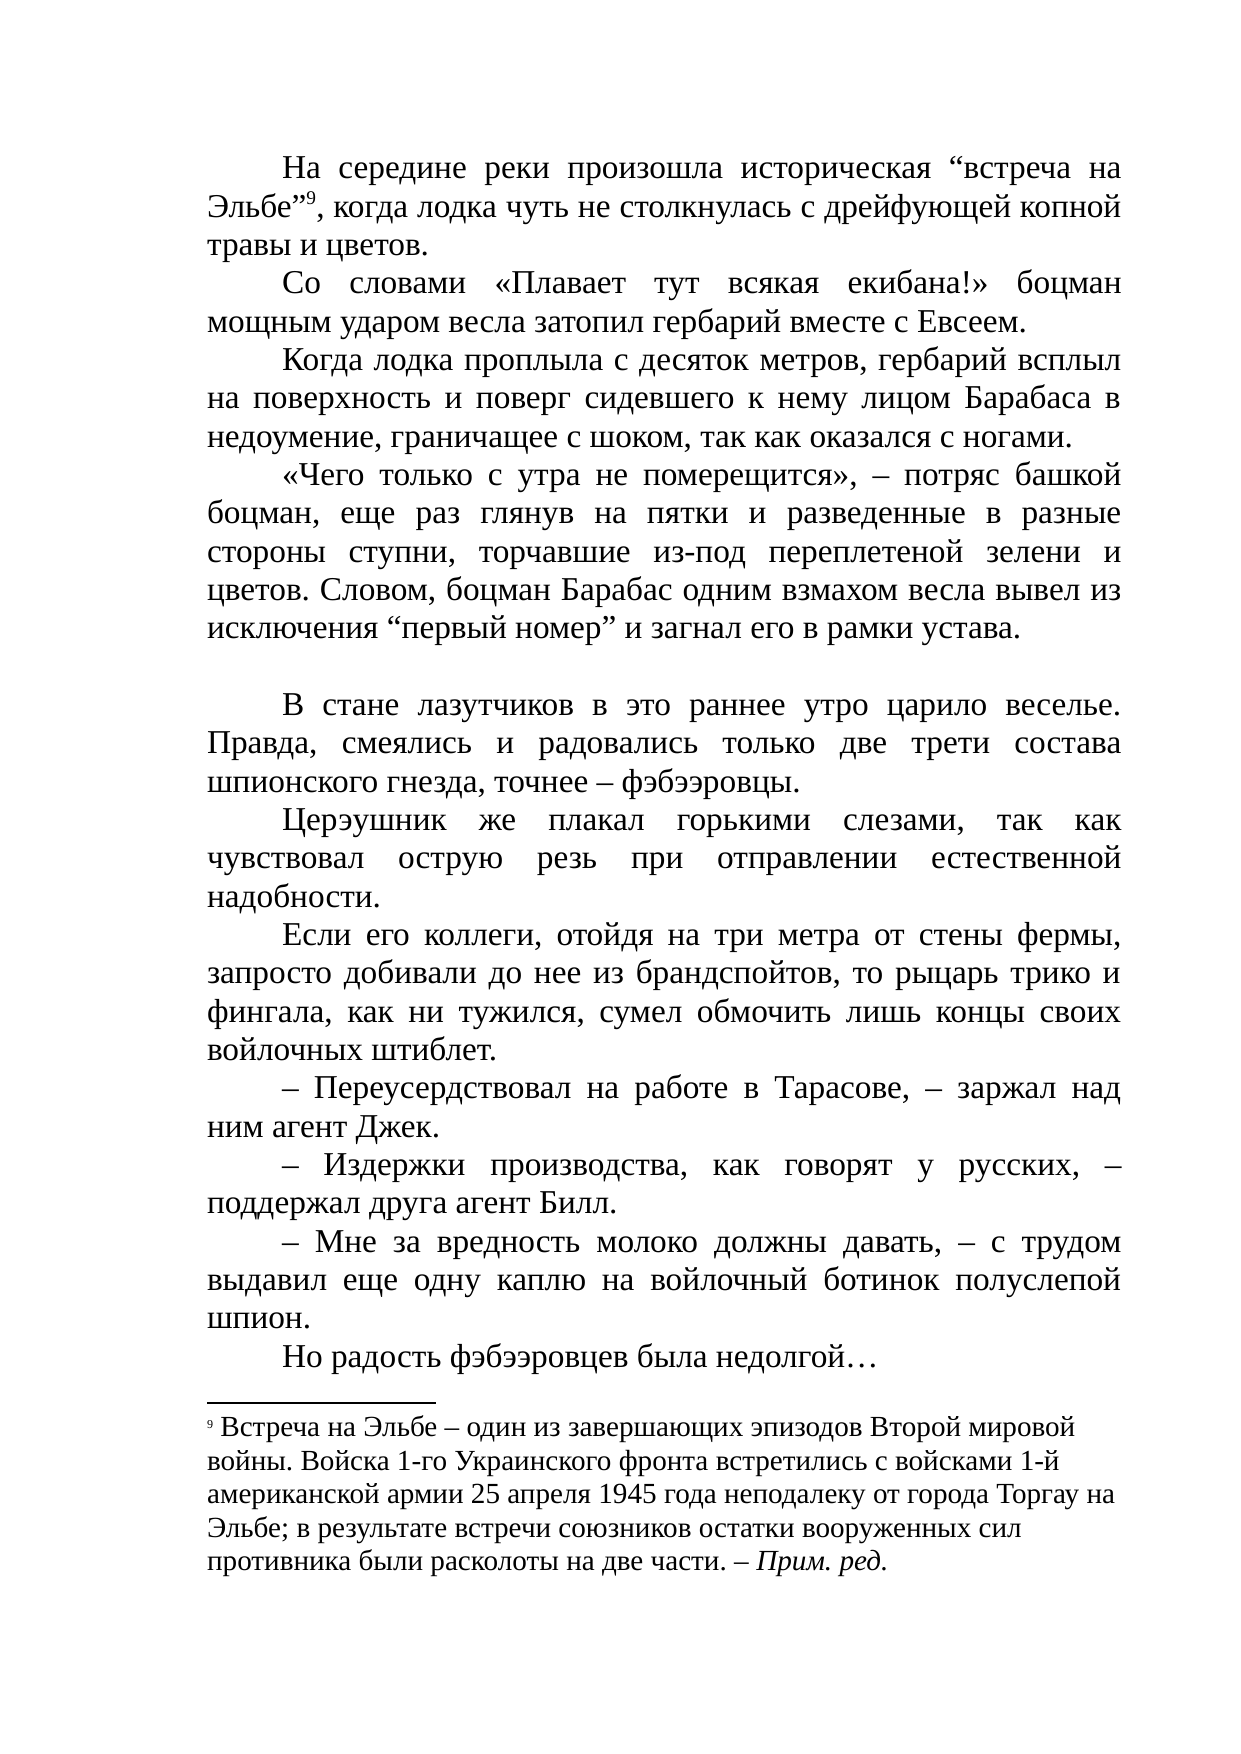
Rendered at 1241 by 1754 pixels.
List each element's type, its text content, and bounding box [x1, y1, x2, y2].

subtitle В стане лазутчиков в это раннее утро царило веселье. Правда, смеялись и радовались только две трети состава шпионского гнезда, точнее – фэбээровцы. [207, 684, 1122, 799]
subtitle – Издержки производства, как говорят у русских, – поддержал друга агент Билл. [207, 1144, 1122, 1221]
subtitle Со словами «Плавает тут всякая екибана!» боцман мощным ударом весла затопил гербарий вместе с Евсеем. [207, 263, 1122, 339]
subtitle Когда лодка проплыла с десяток метров, гербарий всплыл на поверхность и поверг сидевшего к нему лицом Барабаса в недоумение, граничащее с шоком, так как оказался с ногами. [207, 339, 1122, 454]
subtitle – Переусердствовал на работе в Тарасове, – заржал над ним агент Джек. [207, 1068, 1122, 1144]
subtitle Церэушник же плакал горькими слезами, так как чувствовал острую резь при отправлении естественной надобности. [207, 799, 1122, 914]
subtitle Если его коллеги, отойдя на три метра от стены фермы, запросто добивали до нее из брандспойтов, то рыцарь трико и фингала, как ни тужился, сумел обмочить лишь концы своих войлочных штиблет. [207, 914, 1122, 1068]
subtitle – Мне за вредность молоко должны давать, – с трудом выдавил еще одну каплю на войлочный ботинок полуслепой шпион. [207, 1221, 1122, 1336]
subtitle На середине реки произошла историческая “встреча на Эльбе”, когда лодка чуть не столкнулась с дрейфующей копной травы и цветов. [207, 148, 1122, 263]
text Встреча на Эльбе – один из завершающих эпизодов Второй мировой войны. Войска 1-го Украинского фронта встретились с войсками 1-й американской армии 25 апреля 1945 года неподалеку от города Торгау на Эльбе; в результате встречи союзников остатки вооруженных сил противника были расколоты на две части. – Прим. ред. [207, 1409, 1122, 1577]
subtitle Но радость фэбээровцев была недолгой… [207, 1336, 1122, 1374]
subtitle «Чего только с утра не померещится», – потряс башкой боцман, еще раз глянув на пятки и разведенные в разные стороны ступни, торчавшие из-под переплетеной зелени и цветов. Словом, боцман Барабас одним взмахом весла вывел из исключения “первый номер” и загнал его в рамки устава. [207, 454, 1122, 646]
